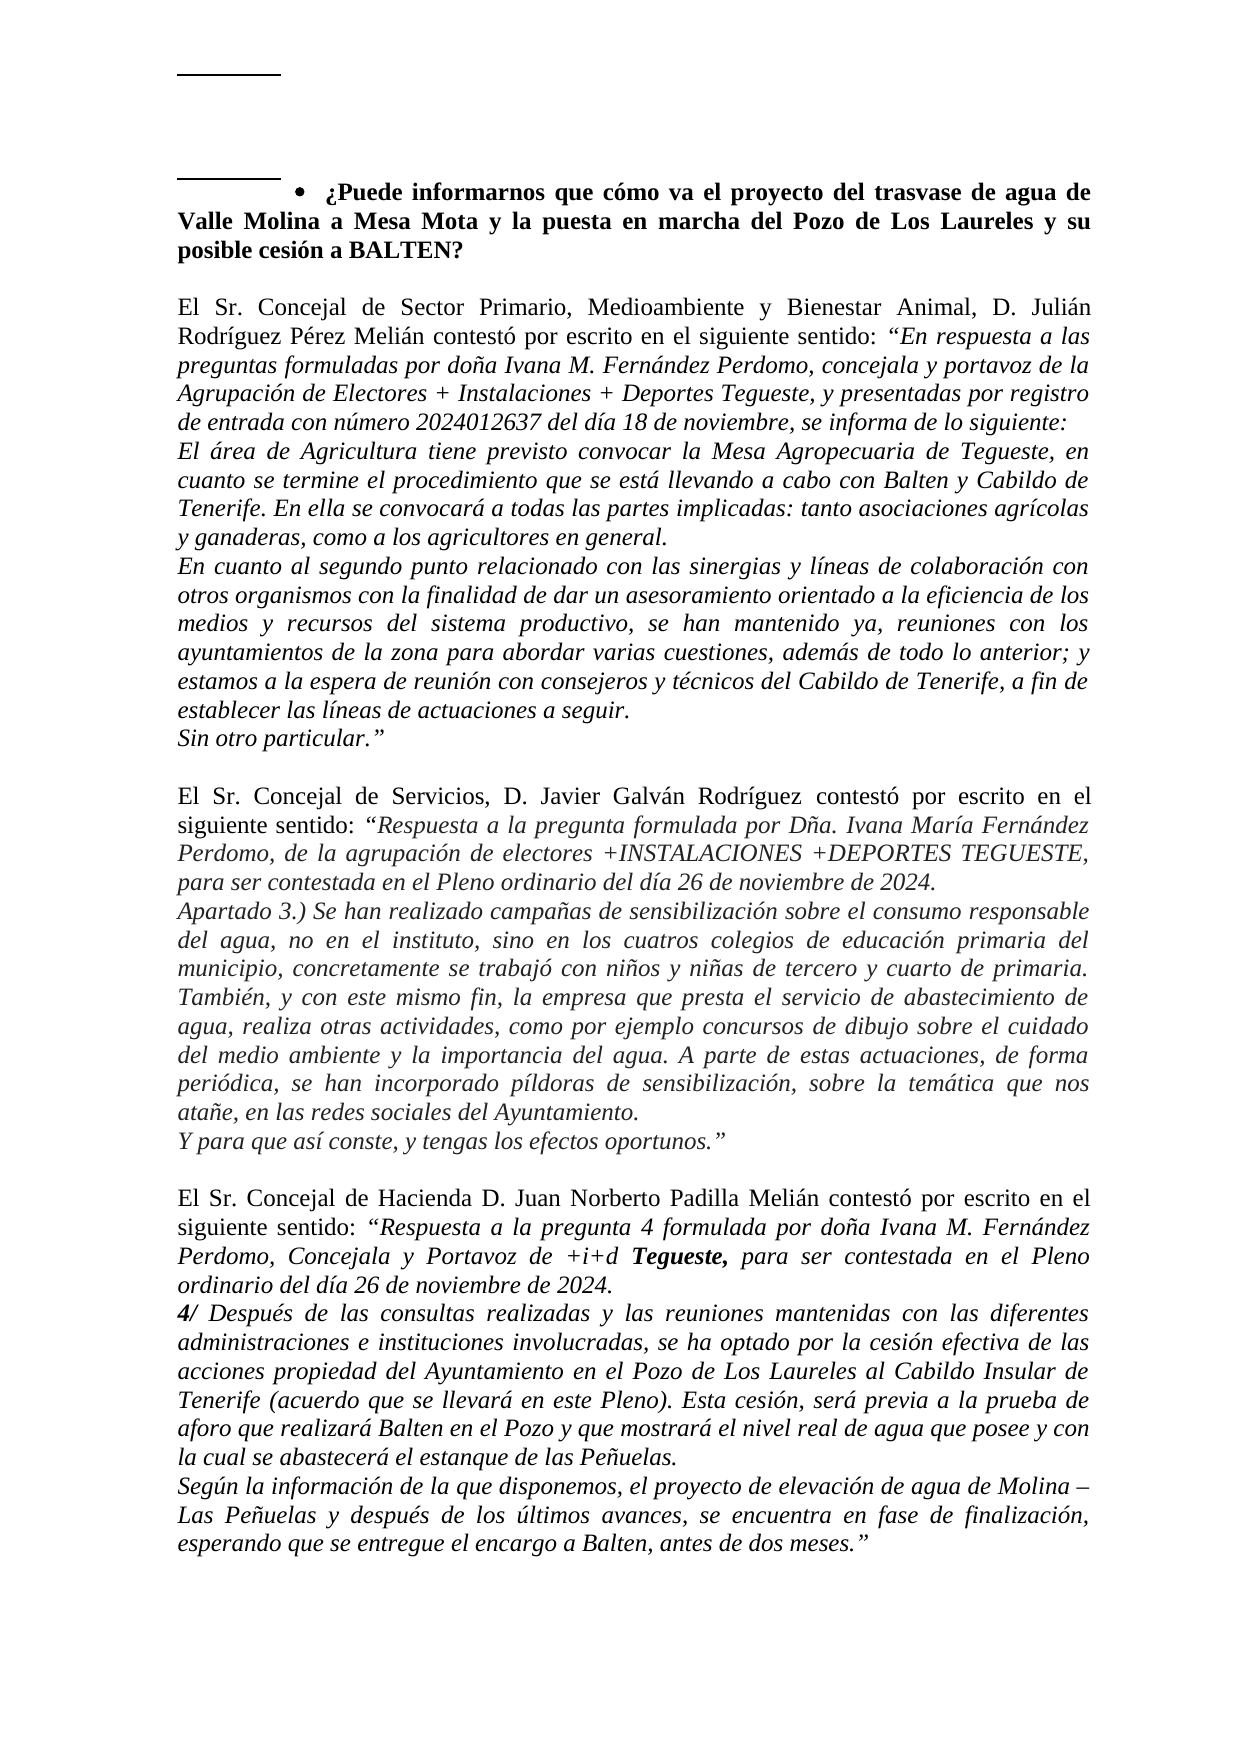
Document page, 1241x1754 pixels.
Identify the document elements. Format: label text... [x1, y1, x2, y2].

text Apartado 3.) Se han realizado campañas de sensibilización sobre el consumo responsable del agua, no en el instituto, sino en los cuatros colegios de educación primaria del municipio, concretamente se trabajó con niños y niñas de tercero y cuarto de primaria. También, y con este mismo fin, la empresa que presta el servicio de abastecimiento de agua, realiza otras actividades, como por ejemplo concursos de dibujo sobre el cuidado del medio ambiente y la importancia del agua. A parte de estas actuaciones, de forma periódica, se han incorporado píldoras de sensibilización, sobre la temática que nos atañe, en las redes sociales del Ayuntamiento. [177, 896, 1092, 1126]
text 4/ Después de las consultas realizadas y las reuniones mantenidas con las diferentes administraciones e instituciones involucradas, se ha optado por la cesión efectiva de las acciones propiedad del Ayuntamiento en el Pozo de Los Laureles al Cabildo Insular de Tenerife (acuerdo que se llevará en este Pleno). Esta cesión, será previa a la prueba de aforo que realizará Balten en el Pozo y que mostrará el nivel real de agua que posee y con la cual se abastecerá el estanque de las Peñuelas. [177, 1298, 1092, 1471]
text El Sr. Concejal de Sector Primario, Medioambiente y Bienestar Animal, D. Julián Rodríguez Pérez Melián contestó por escrito en el siguiente sentido: “En respuesta a las preguntas formuladas por doña Ivana M. Fernández Perdomo, concejala y portavoz de la Agrupación de Electores + Instalaciones + Deportes Tegueste, y presentadas por registro de entrada con número 2024012637 del día 18 de noviembre, se informa de lo siguiente: [177, 292, 1092, 436]
text El Sr. Concejal de Hacienda D. Juan Norberto Padilla Melián contestó por escrito en el siguiente sentido: “Respuesta a la pregunta 4 formulada por doña Ivana M. Fernández Perdomo, Concejala y Portavoz de +i+d Tegueste, para ser contestada en el Pleno ordinario del día 26 de noviembre de 2024. [177, 1183, 1092, 1298]
text Y para que así conste, y tengas los efectos oportunos.” [177, 1126, 1092, 1155]
list ¿Puede informarnos que cómo va el proyecto del trasvase de agua de Valle Molina a Mesa Mota y la puesta en marcha del Pozo de Los Laureles y su posible cesión a BALTEN? [177, 177, 1092, 263]
text El área de Agricultura tiene previsto convocar la Mesa Agropecuaria de Tegueste, en cuanto se termine el procedimiento que se está llevando a cabo con Balten y Cabildo de Tenerife. En ella se convocará a todas las partes implicadas: tanto asociaciones agrícolas y ganaderas, como a los agricultores en general. [177, 436, 1092, 551]
text Según la información de la que disponemos, el proyecto de elevación de agua de Molina – Las Peñuelas y después de los últimos avances, se encuentra en fase de finalización, esperando que se entregue el encargo a Balten, antes de dos meses.” [177, 1471, 1092, 1557]
text Sin otro particular.” [177, 723, 1092, 752]
text El Sr. Concejal de Servicios, D. Javier Galván Rodríguez contestó por escrito en el siguiente sentido: “Respuesta a la pregunta formulada por Dña. Ivana María Fernández Perdomo, de la agrupación de electores +INSTALACIONES +DEPORTES TEGUESTE, para ser contestada en el Pleno ordinario del día 26 de noviembre de 2024. [177, 781, 1092, 896]
text En cuanto al segundo punto relacionado con las sinergias y líneas de colaboración con otros organismos con la finalidad de dar un asesoramiento orientado a la eficiencia de los medios y recursos del sistema productivo, se han mantenido ya, reuniones con los ayuntamientos de la zona para abordar varias cuestiones, además de todo lo anterior; y estamos a la espera de reunión con consejeros y técnicos del Cabildo de Tenerife, a fin de establecer las líneas de actuaciones a seguir. [177, 551, 1092, 723]
